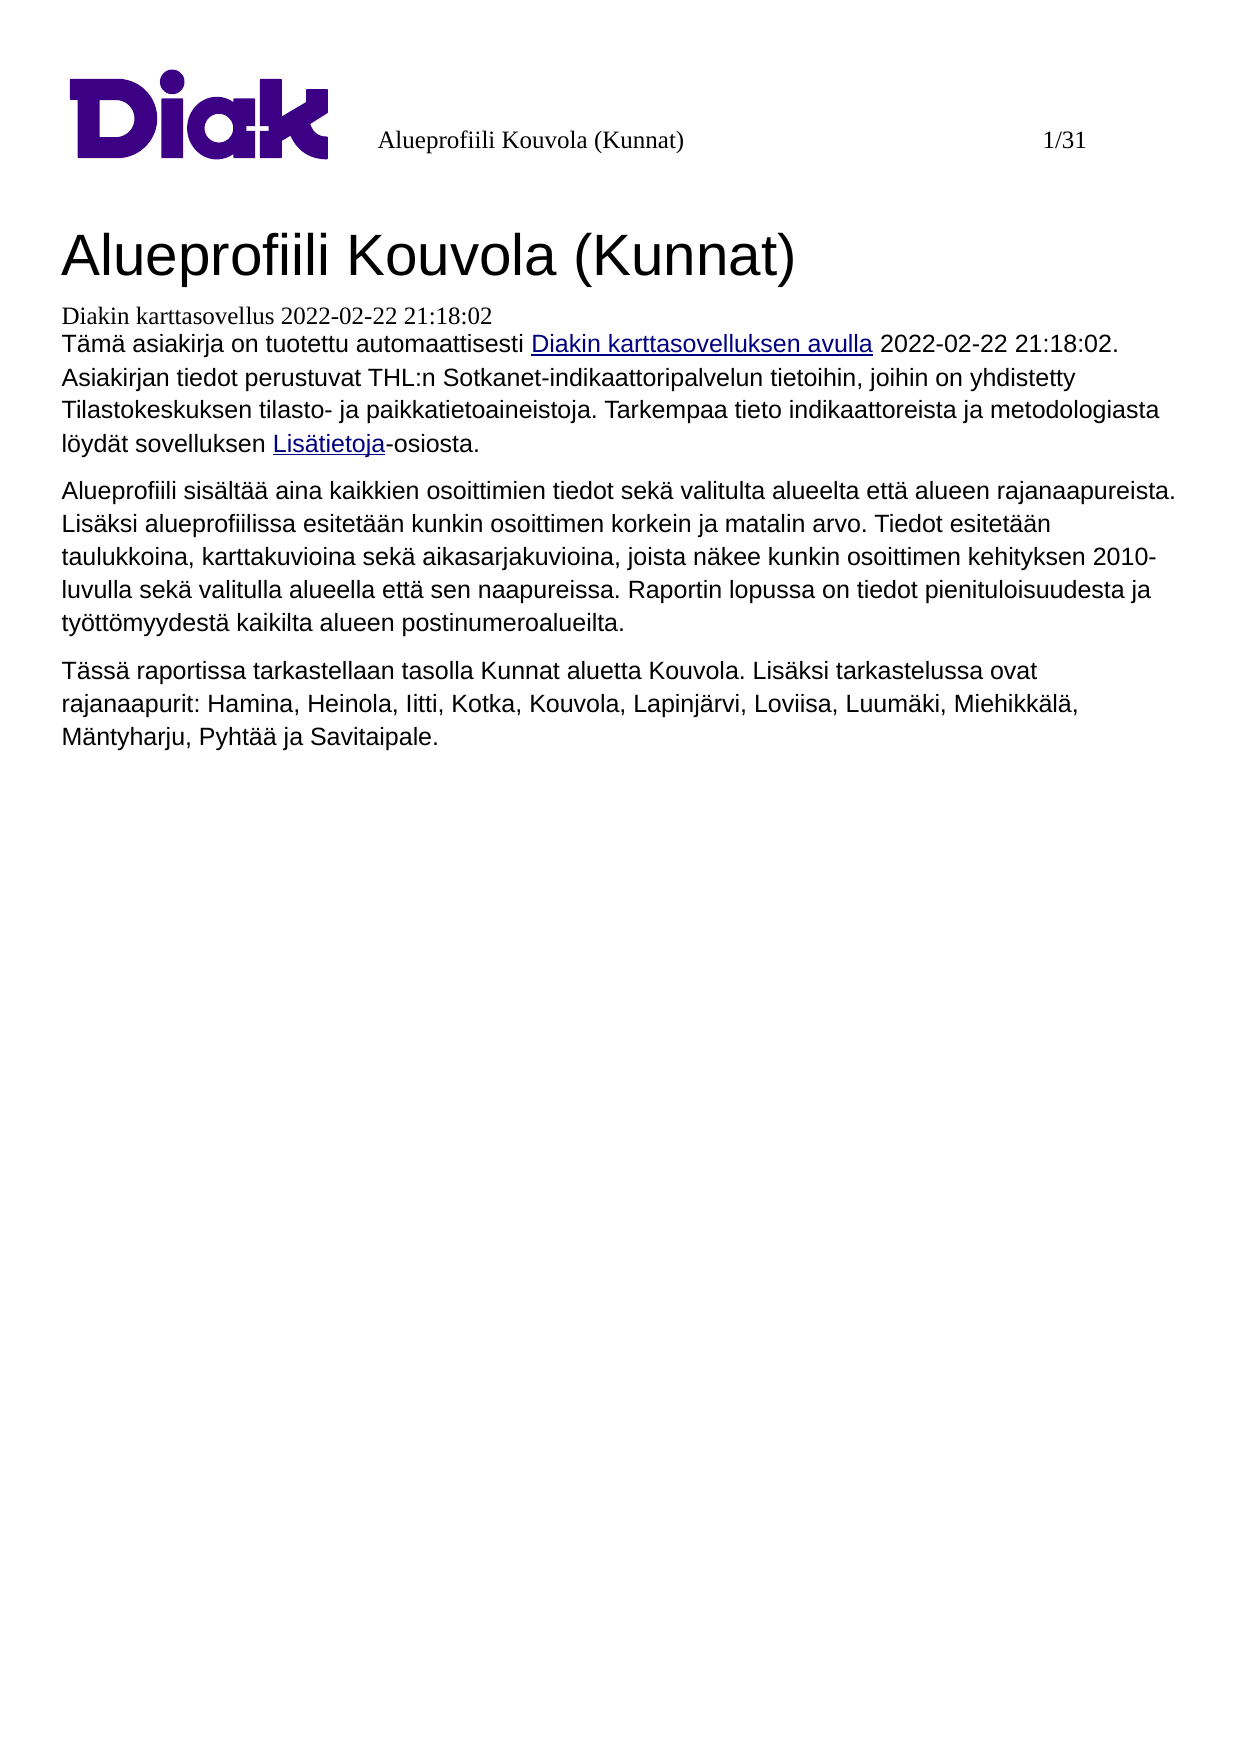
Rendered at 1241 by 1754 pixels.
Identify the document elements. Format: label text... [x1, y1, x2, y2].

title Alueprofiili Kouvola (Kunnat) [61, 221, 1179, 288]
text Diakin karttasovellus 2022-02-22 21:18:02 [61, 301, 1179, 329]
text Alueprofiili sisältää aina kaikkien osoittimien tiedot sekä valitulta alueelta että alueen rajanaapureista. Lisäksi alueprofiilissa esitetään kunkin osoittimen korkein ja matalin arvo. Tiedot esitetään taulukkoina, karttakuvioina sekä aikasarjakuvioina, joista näkee kunkin osoittimen kehityksen 2010-luvulla sekä valitulla alueella että sen naapureissa. Raportin lopussa on tiedot pienituloisuudesta ja työttömyydestä kaikilta alueen postinumeroalueilta. [61, 476, 1179, 637]
text Tässä raportissa tarkastellaan tasolla Kunnat aluetta Kouvola. Lisäksi tarkastelussa ovat rajanaapurit: Hamina, Heinola, Iitti, Kotka, Kouvola, Lapinjärvi, Loviisa, Luumäki, Miehikkälä, Mäntyharju, Pyhtää ja Savitaipale. [61, 656, 1179, 751]
text Tämä asiakirja on tuotettu automaattisesti Diakin karttasovelluksen avulla 2022-02-22 21:18:02. Asiakirjan tiedot perustuvat THL:n Sotkanet-indikaattoripalvelun tietoihin, joihin on yhdistetty Tilastokeskuksen tilasto- ja paikkatietoaineistoja. Tarkempaa tieto indikaattoreista ja metodologiasta löydät sovelluksen Lisätietoja-osiosta. [61, 329, 1179, 457]
